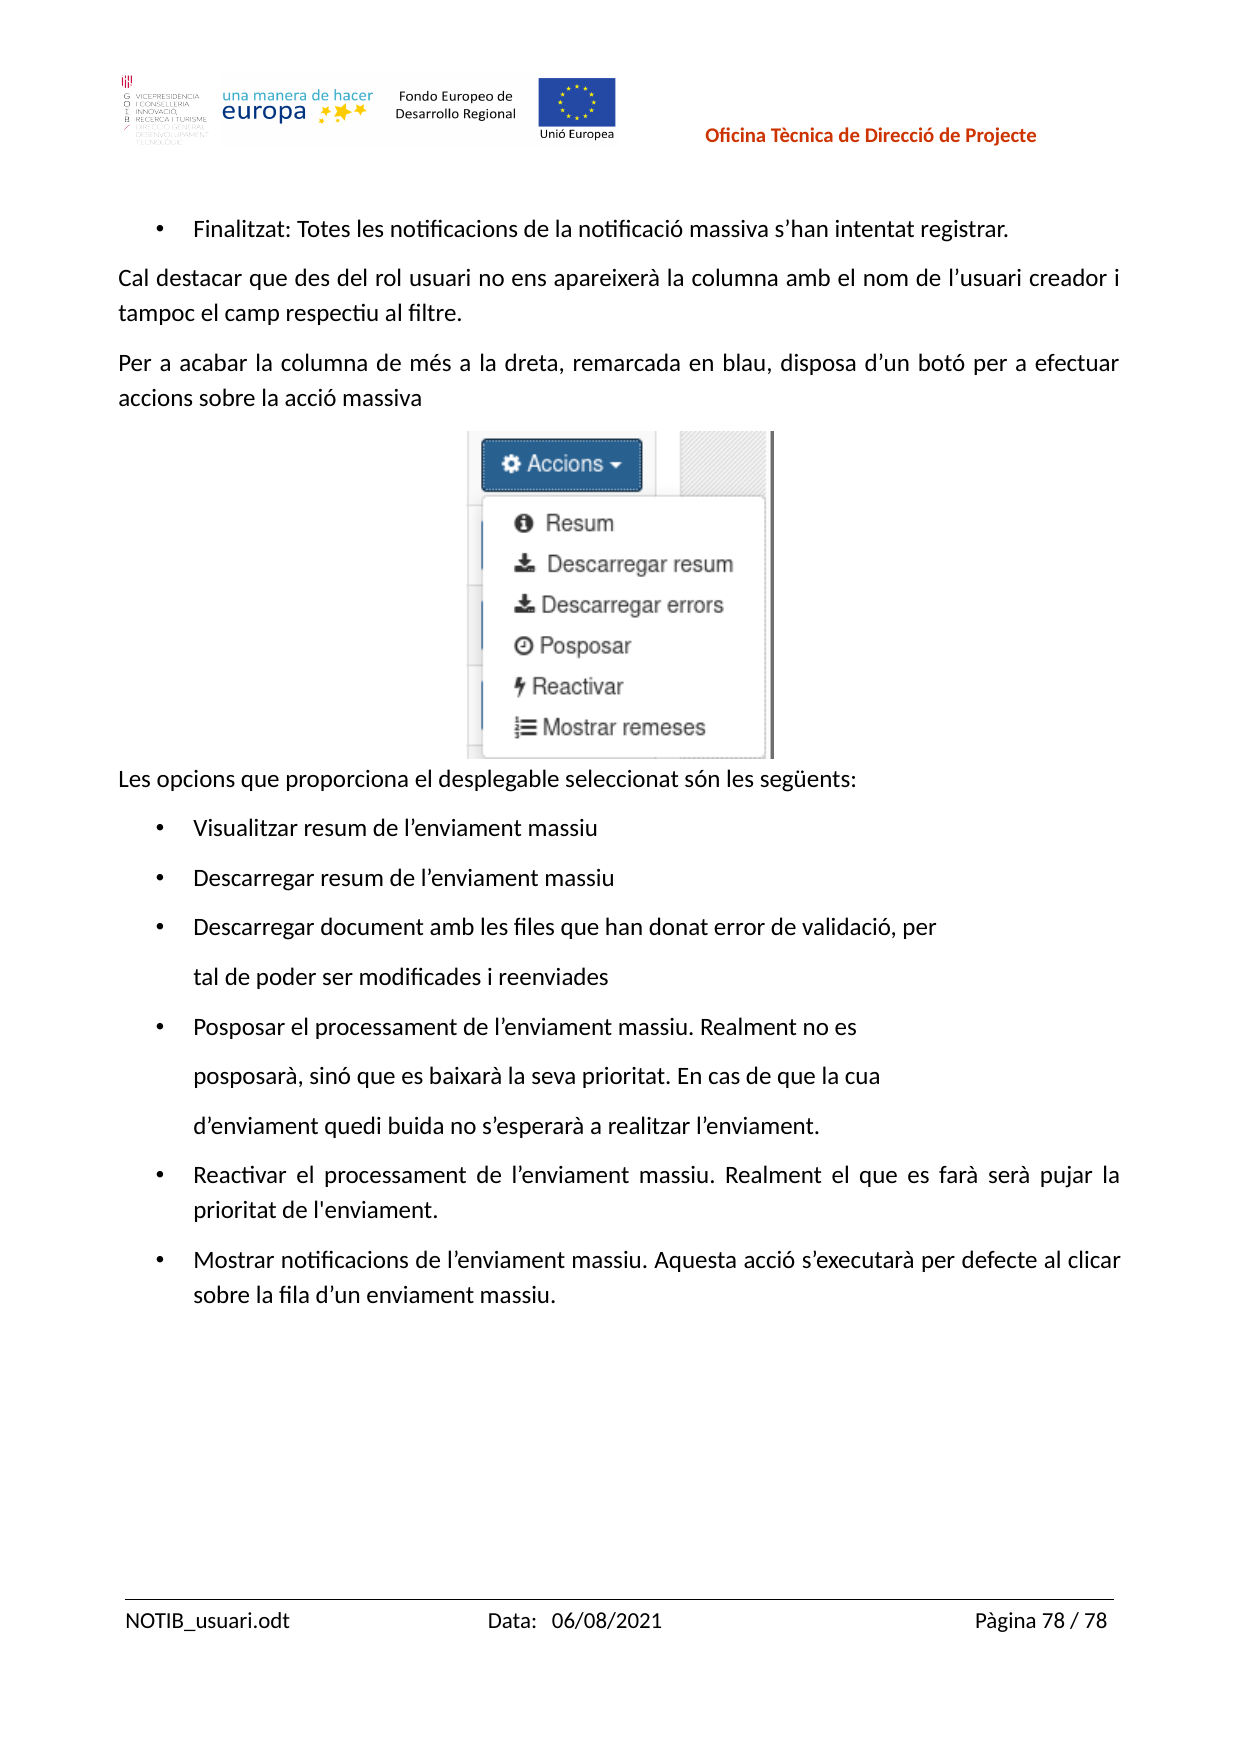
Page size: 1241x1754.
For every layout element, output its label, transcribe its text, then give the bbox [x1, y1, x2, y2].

list Visualitzar resum de l’enviament massiu [156, 812, 1122, 843]
text Per a acabar la columna de més a la dreta, remarcada en blau, disposa d’un botó per a efectuar accions sobre la acció massiva [118, 347, 1122, 413]
list Finalitzat: Totes les notificacions de la notificació massiva s’han intentat registrar. [156, 213, 1122, 243]
picture [118, 73, 213, 147]
text Cal destacar que des del rol usuari no ens apareixerà la columna amb el nom de l’usuari creador i tampoc el camp respectiu al filtre. [118, 263, 1122, 328]
list Descarregar document amb les files que han donat error de validació, per [156, 912, 1122, 942]
list d’enviament quedi buida no s’esperarà a realitzar l’enviament. [156, 1110, 1122, 1140]
text Les opcions que proporciona el desplegable seleccionat són les següents: [118, 759, 1122, 793]
list Mostrar notificacions de l’enviament massiu. Aquesta acció s’executarà per defecte al clicar sobre la fila d’un enviament massiu. [156, 1244, 1122, 1309]
picture [219, 73, 621, 147]
list Descarregar resum de l’enviament massiu [156, 862, 1122, 892]
list Reactivar el processament de l’enviament massiu. Realment el que es farà serà pujar la prioritat de l'enviament. [156, 1159, 1122, 1225]
list posposarà, sinó que es baixarà la seva prioritat. En cas de que la cua [156, 1060, 1122, 1091]
list tal de poder ser modificades i reenviades [156, 961, 1122, 992]
list Posposar el processament de l’enviament massiu. Realment no es [156, 1011, 1122, 1041]
picture [466, 431, 774, 759]
